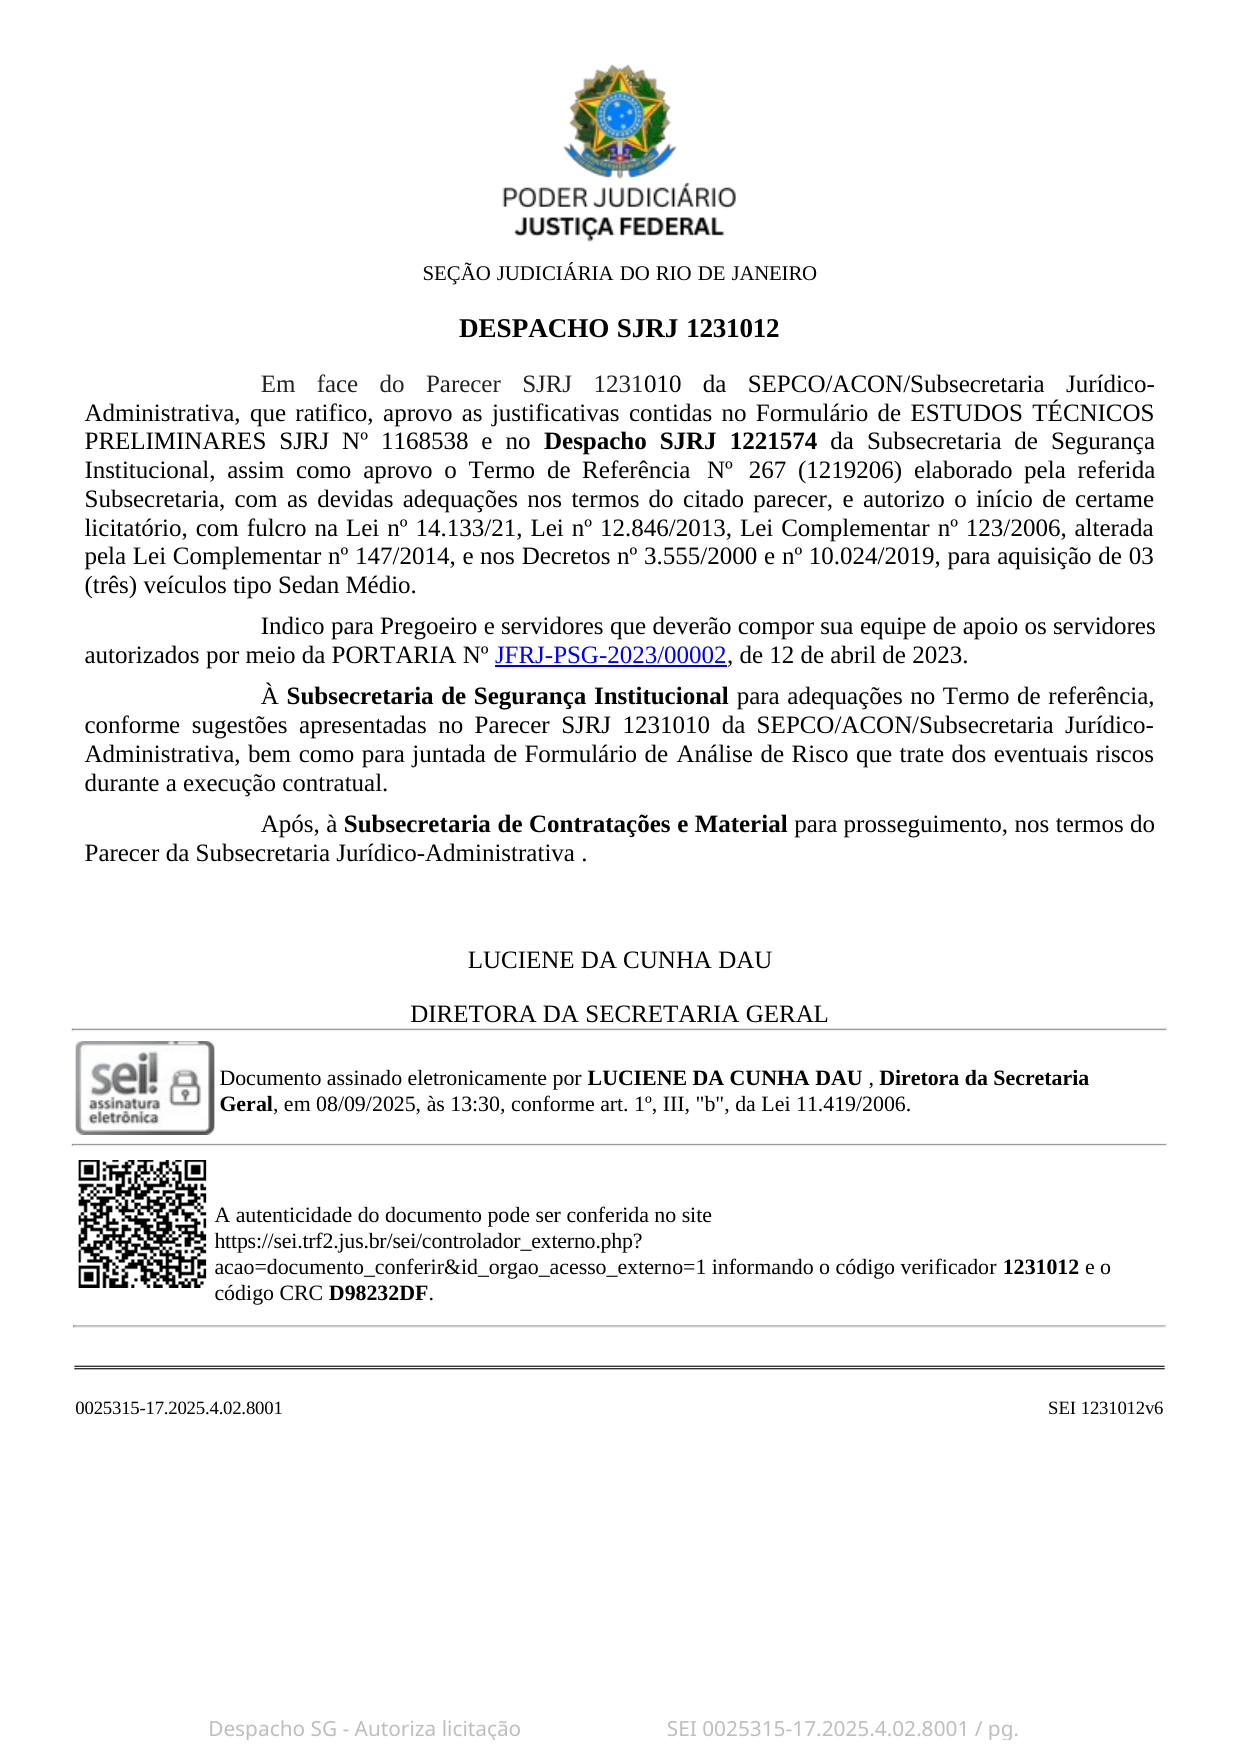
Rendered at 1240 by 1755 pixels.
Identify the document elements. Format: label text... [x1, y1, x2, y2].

subtitle DESPACHO SJRJ 1231012 [59, 312, 1179, 343]
text 0025315-17.2025.4.02.8001 SEI 1231012v6 [59, 1397, 1180, 1418]
text Após, à Subsecretaria de Contratações e Material para prosseguimento, nos termos do Parecer da Subsecretaria Jurídico-Administrativa . [84, 809, 1155, 866]
text SEÇÃO JUDICIÁRIA DO RIO DE JANEIRO [59, 261, 1181, 285]
text Indico para Pregoeiro e servidores que deverão compor sua equipe de apoio os servidores autorizados por meio da PORTARIA Nº JFRJ-PSG-2023/00002, de 12 de abril de 2023. [84, 611, 1156, 669]
text A autenticidade do documento pode ser conferida no site https://sei.trf2.jus.br/sei/controlador_externo.php? acao=documento_conferir&id_orgao_acesso_externo=1 informando o código verificador 1231012 e o código CRC D98232DF. [214, 1202, 1121, 1305]
text À Subsecretaria de Segurança Institucional para adequações no Termo de referência, conforme sugestões apresentadas no Parecer SJRJ 1231010 da SEPCO/ACON/Subsecretaria Jurídico- Administrativa, bem como para juntada de Formulário de Análise de Risco que trate dos eventuais riscos durante a execução contratual. [84, 681, 1155, 796]
text LUCIENE DA CUNHA DAU DIRETORA DA SECRETARIA GERAL [410, 945, 829, 1027]
text Em face do Parecer SJRJ 1231010 da SEPCO/ACON/Subsecretaria Jurídico- Administrativa, que ratifico, aprovo as justificativas contidas no Formulário de ESTUDOS TÉCNICOS PRELIMINARES SJRJ Nº 1168538 e no Despacho SJRJ 1221574 da Subsecretaria de Segurança Institucional, assim como aprovo o Termo de Referência Nº 267 (1219206) elaborado pela referida Subsecretaria, com as devidas adequações nos termos do citado parecer, e autorizo o início de certame licitatório, com fulcro na Lei nº 14.133/21, Lei nº 12.846/2013, Lei Complementar nº 123/2006, alterada pela Lei Complementar nº 147/2014, e nos Decretos nº 3.555/2000 e nº 10.024/2019, para aquisição de 03 (três) veículos tipo Sedan Médio. [84, 369, 1155, 599]
text Documento assinado eletronicamente por LUCIENE DA CUNHA DAU , Diretora da Secretaria Geral, em 08/09/2025, às 13:30, conforme art. 1º, III, "b", da Lei 11.419/2006. [219, 1065, 1121, 1116]
